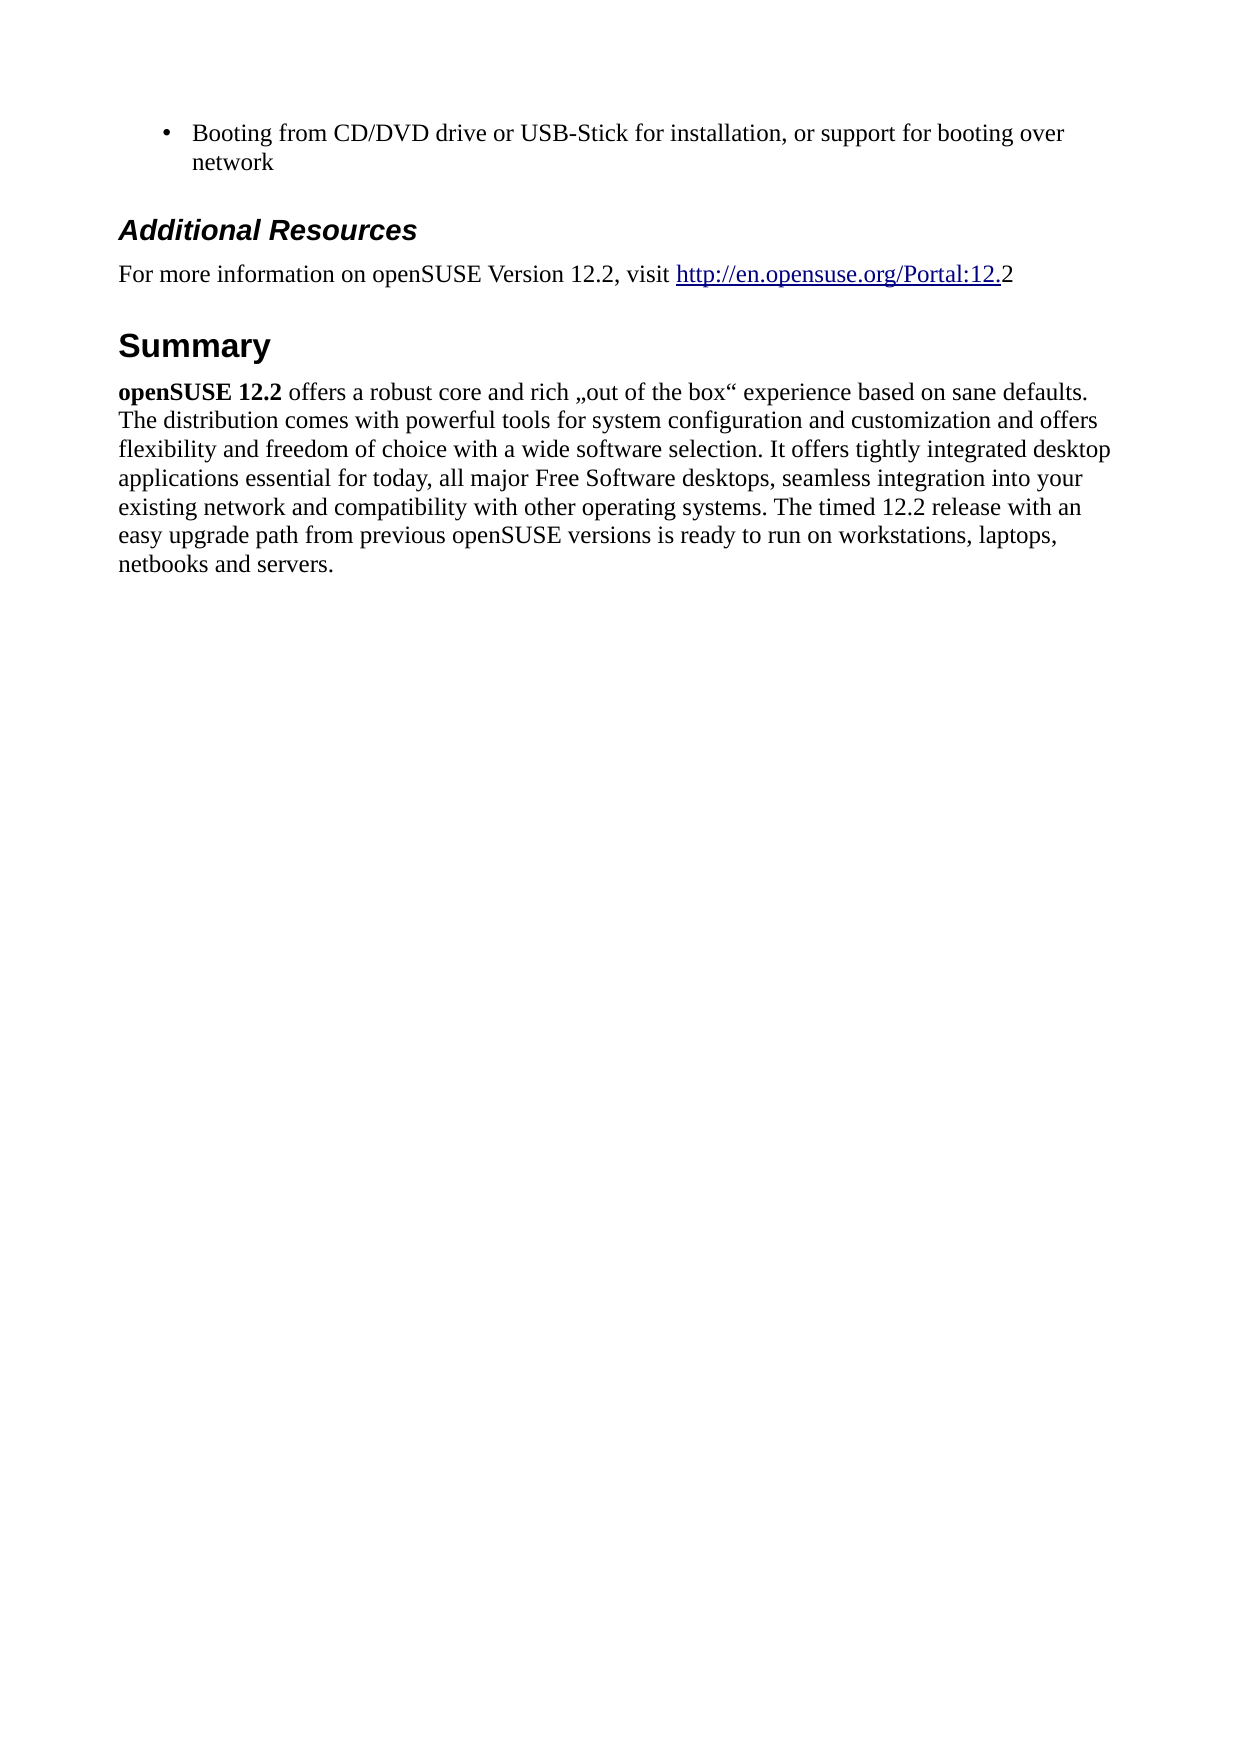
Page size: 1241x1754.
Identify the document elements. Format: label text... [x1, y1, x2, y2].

subtitle Summary [118, 325, 1122, 364]
text For more information on openSUSE Version 12.2, visit http://en.opensuse.org/Portal:12.2 [118, 259, 1122, 288]
text openSUSE 12.2 offers a robust core and rich „out of the box“ experience based on sane defaults. The distribution comes with powerful tools for system configuration and customization and offers flexibility and freedom of choice with a wide software selection. It offers tightly integrated desktop applications essential for today, all major Free Software desktops, seamless integration into your existing network and compatibility with other operating systems. The timed 12.2 release with an easy upgrade path from previous openSUSE versions is ready to run on workstations, laptops, netbooks and servers. [118, 377, 1122, 578]
subtitle Additional Resources [118, 213, 1122, 247]
list Booting from CD/DVD drive or USB-Stick for installation, or support for booting over network [162, 118, 1122, 176]
